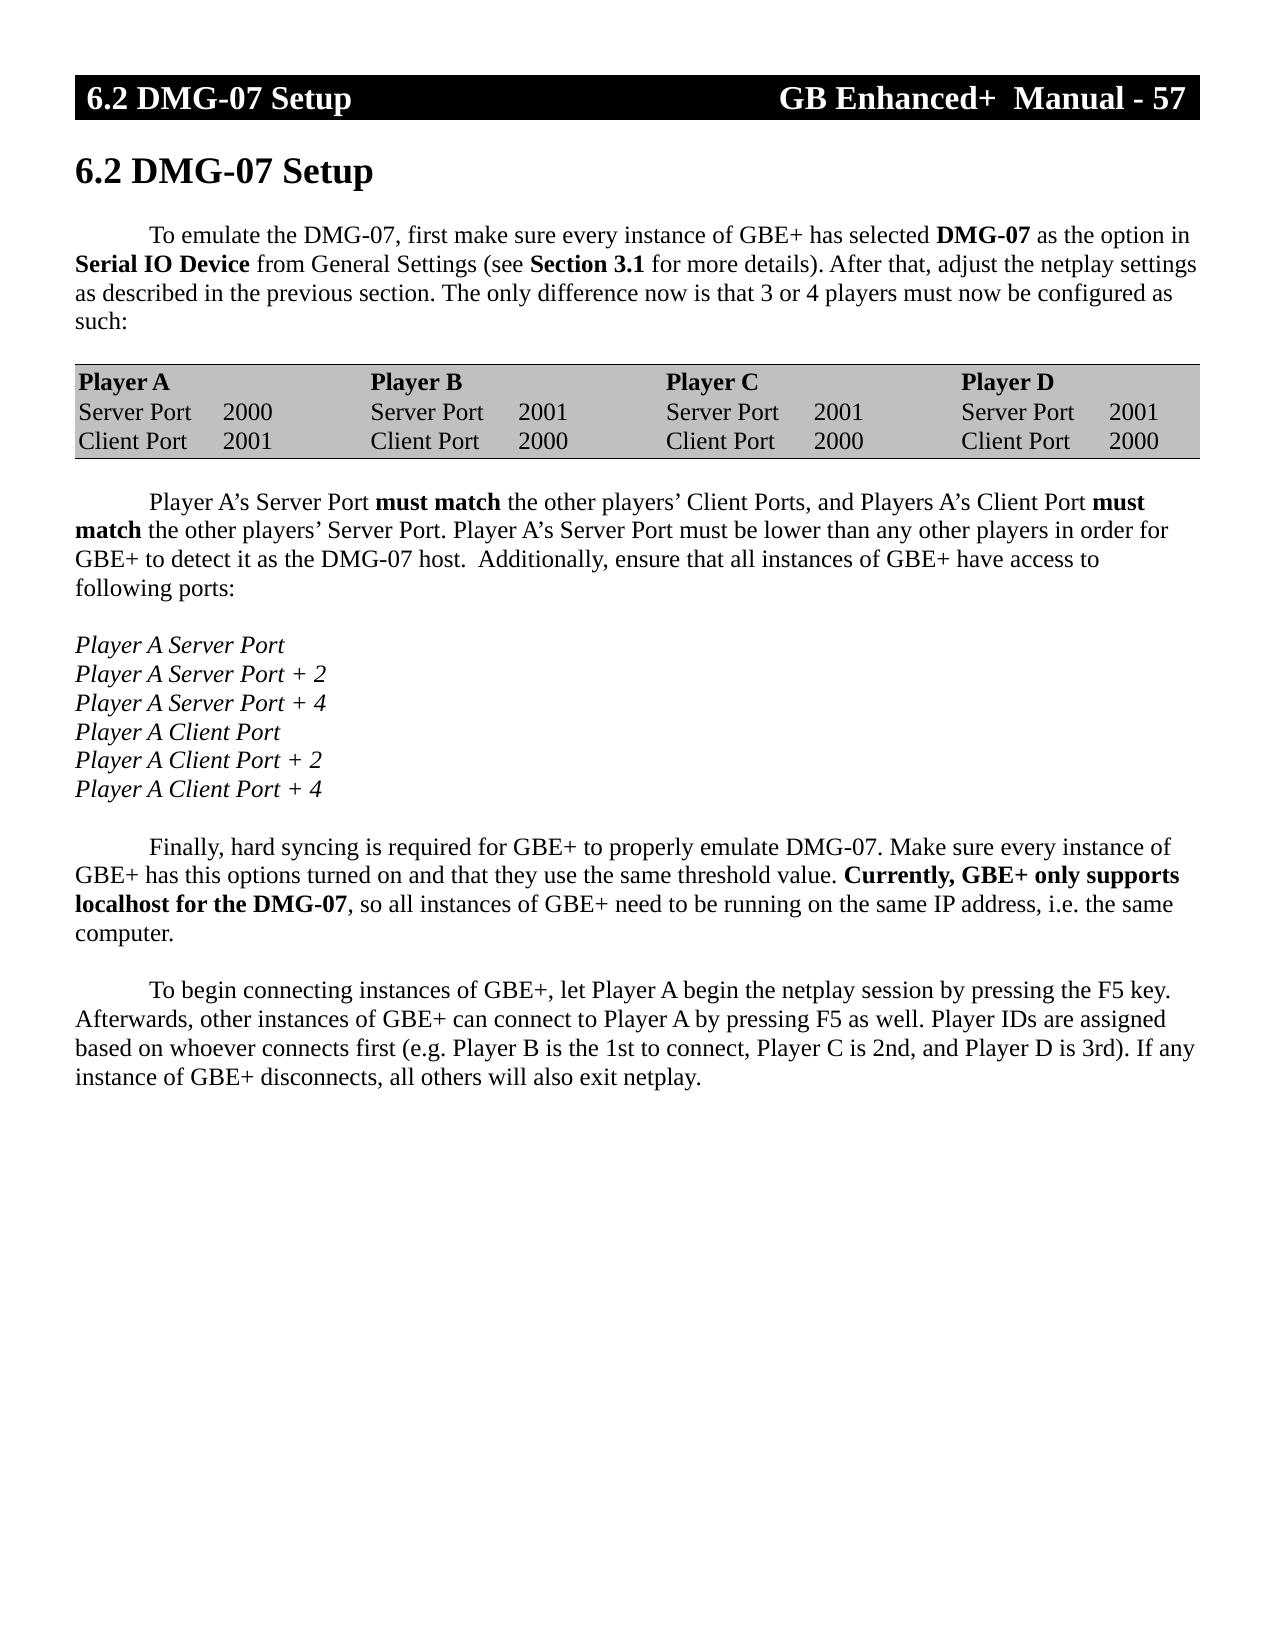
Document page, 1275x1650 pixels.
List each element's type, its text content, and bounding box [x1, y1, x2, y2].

text Client Port 2001 Client Port 2000 Client Port 2000 Client Port 2000 [75, 423, 1200, 458]
text 6.2 DMG-07 Setup [75, 148, 1200, 191]
text Player A Server Port + 4 [75, 688, 1200, 717]
text Player A’s Server Port must match the other players’ Client Ports, and Players A’s Client Port must match the other players’ Server Port. Player A’s Server Port must be lower than any other players in order for GBE+ to detect it as the DMG-07 host. Additionally, ensure that all instances of GBE+ have access to following ports: [75, 487, 1200, 602]
text Player A Server Port [75, 631, 1200, 659]
text Player A Client Port + 2 [75, 746, 1200, 774]
text To begin connecting instances of GBE+, let Player A begin the netplay session by pressing the F5 key. Afterwards, other instances of GBE+ can connect to Player A by pressing F5 as well. Player IDs are assigned based on whoever connects first (e.g. Player B is the 1st to connect, Player C is 2nd, and Player D is 3rd). If any instance of GBE+ disconnects, all others will also exit netplay. [75, 976, 1200, 1091]
text Player A Client Port [75, 717, 1200, 746]
text Player A Client Port + 4 [75, 774, 1200, 803]
text Server Port 2000 Server Port 2001 Server Port 2001 Server Port 2001 [75, 393, 1200, 423]
text Player A Player B Player C Player D [75, 365, 1200, 393]
text Finally, hard syncing is required for GBE+ to properly emulate DMG-07. Make sure every instance of GBE+ has this options turned on and that they use the same threshold value. Currently, GBE+ only supports localhost for the DMG-07, so all instances of GBE+ need to be running on the same IP address, i.e. the same computer. [75, 832, 1200, 947]
text 6.2 DMG-07 Setup GB Enhanced+ Manual - 57 [75, 75, 1200, 119]
text To emulate the DMG-07, first make sure every instance of GBE+ has selected DMG-07 as the option in Serial IO Device from General Settings (see Section 3.1 for more details). After that, adjust the netplay settings as described in the previous section. The only difference now is that 3 or 4 players must now be configured as such: [75, 220, 1200, 335]
text Player A Server Port + 2 [75, 659, 1200, 688]
